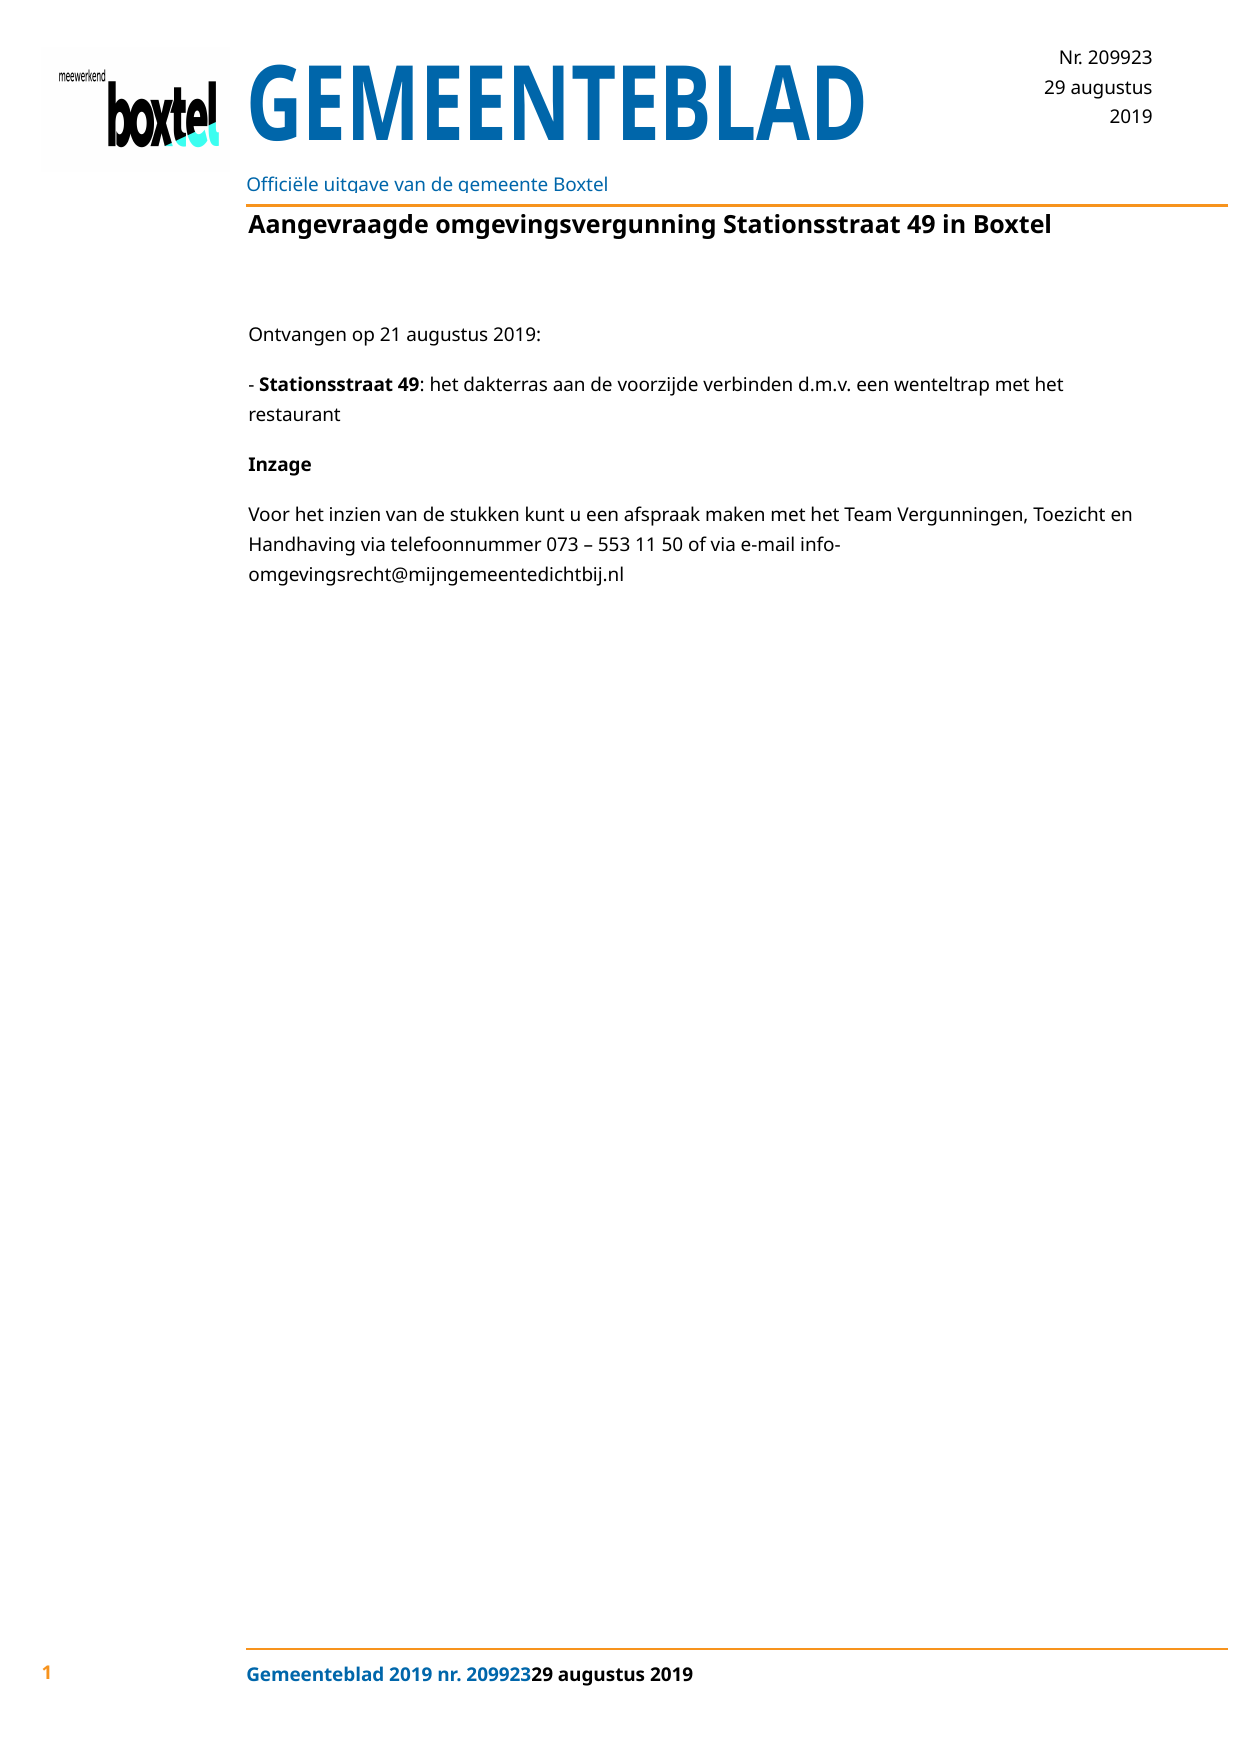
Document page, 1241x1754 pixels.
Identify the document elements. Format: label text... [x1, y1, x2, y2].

text Aangevraagde omgevingsvergunning Stationsstraat 49 in Boxtel [248, 207, 1152, 241]
text - Stationsstraat 49: het dakterras aan de voorzijde verbinden d.m.v. een wenteltrap met het restaurant [248, 371, 1152, 426]
text Inzage [248, 451, 1152, 477]
text Ontvangen op 21 augustus 2019: [248, 321, 1152, 346]
text Voor het inzien van de stukken kunt u een afspraak maken met het Team Vergunningen, Toezicht en Handhaving via telefoonnummer 073 – 553 11 50 of via e-mail info-omgevingsrecht@mijngemeentedichtbij.nl [248, 502, 1152, 586]
picture [41, 47, 231, 172]
